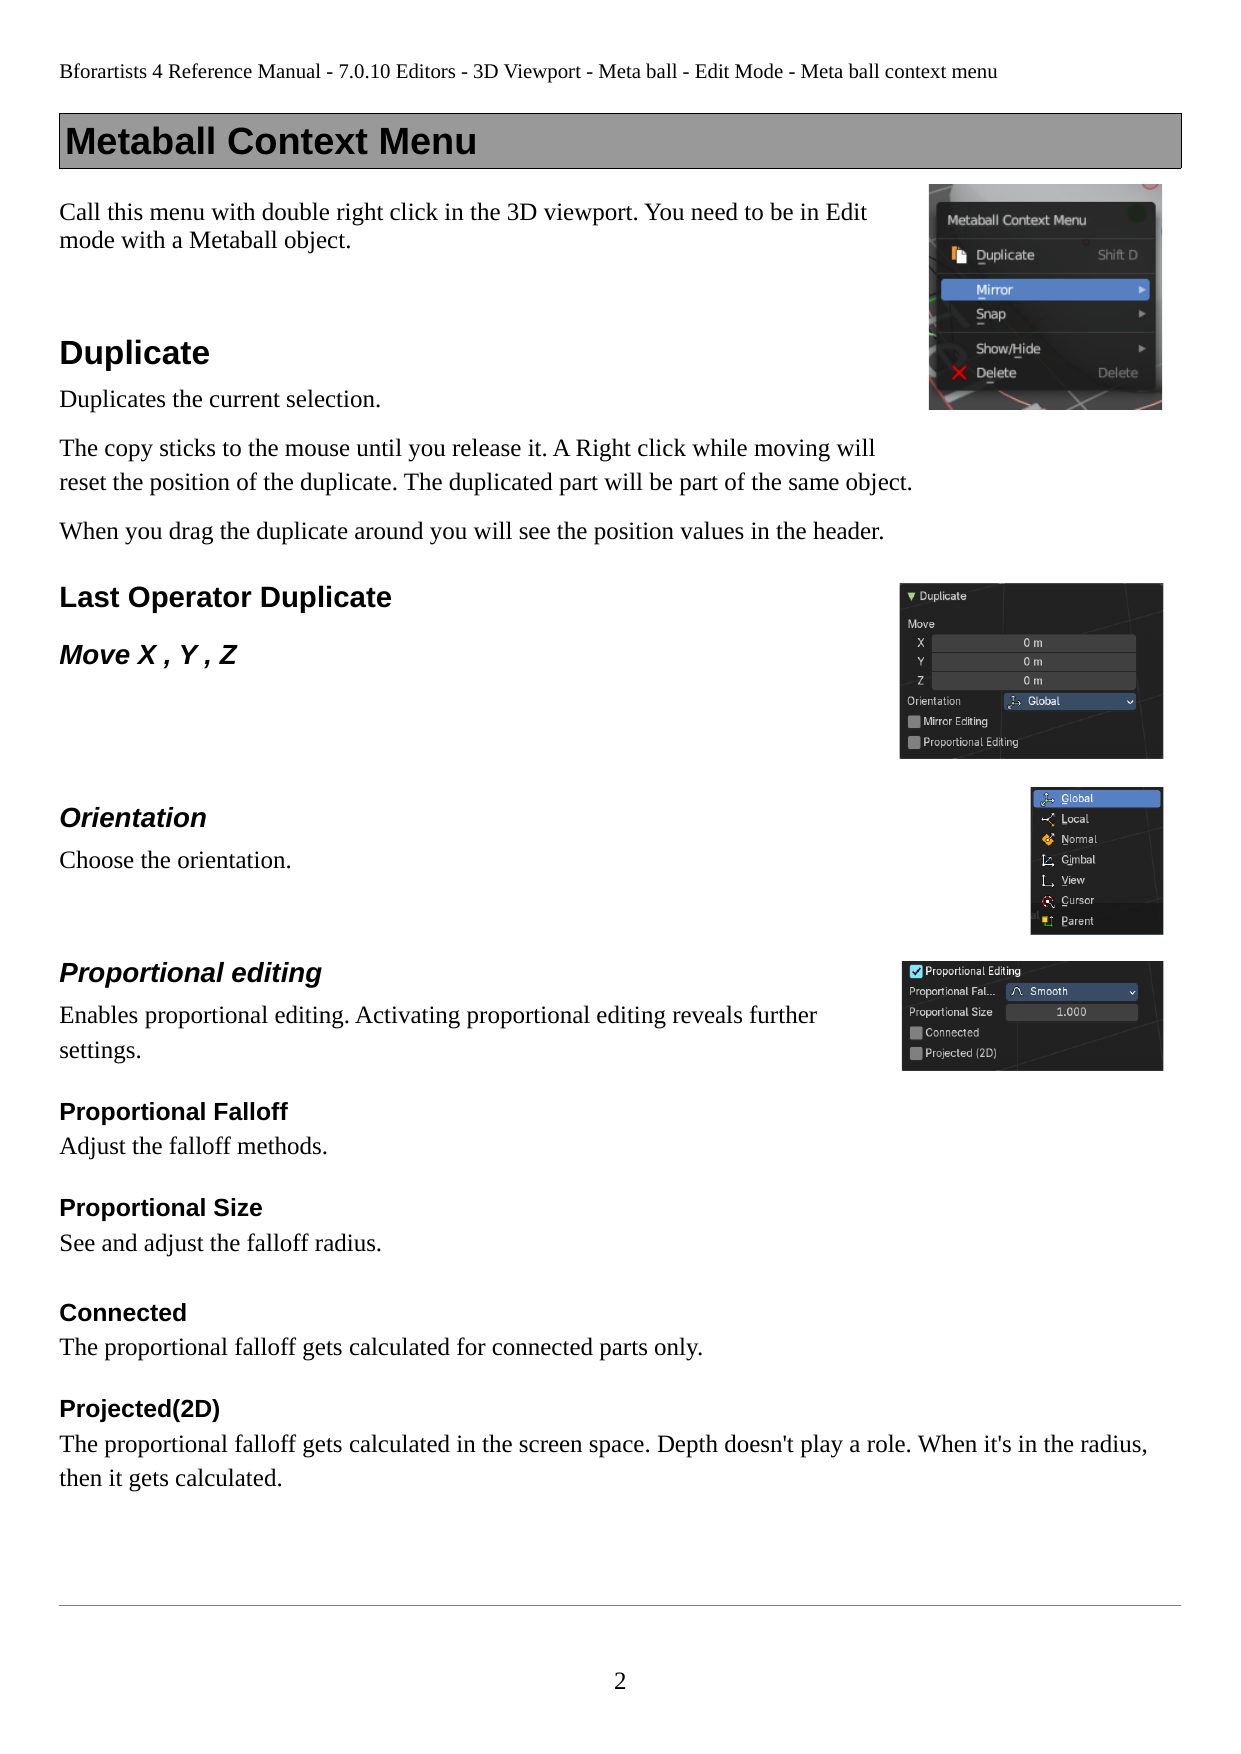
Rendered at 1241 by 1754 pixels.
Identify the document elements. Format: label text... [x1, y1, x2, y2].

text Enables proportional editing. Activating proportional editing reveals further settings. [59, 1001, 901, 1064]
subtitle Connected [59, 1298, 1181, 1326]
picture [899, 583, 1164, 759]
text The proportional falloff gets calculated in the screen space. Depth doesn't play a role. When it's in the radius, then it gets calculated. [59, 1429, 1181, 1492]
text When you drag the duplicate around you will see the position values in the header. [59, 516, 1181, 545]
subtitle Move X , Y , Z [59, 639, 899, 671]
subtitle Orientation [59, 801, 1030, 833]
subtitle Proportional Size [59, 1193, 1181, 1221]
picture [1030, 787, 1164, 935]
text The proportional falloff gets calculated for connected parts only. [59, 1332, 1181, 1361]
subtitle Proportional editing [59, 956, 1181, 988]
subtitle [1164, 801, 1181, 833]
picture [901, 961, 1164, 1071]
text Call this menu with double right click in the 3D viewport. You need to be in Edit mode with a Metaball object. [59, 197, 928, 254]
subtitle Duplicate [59, 332, 928, 371]
table_header Metaball Context Menu [60, 114, 1181, 168]
subtitle Last Operator Duplicate [59, 580, 1181, 614]
text [1164, 846, 1181, 874]
subtitle Projected(2D) [59, 1394, 1181, 1423]
text Duplicates the current selection. [59, 384, 1181, 412]
text Adjust the falloff methods. [59, 1131, 1181, 1160]
text The copy sticks to the mouse until you release it. A Right click while moving will reset the position of the duplicate. The duplicated part will be part of the same object. [59, 433, 1181, 496]
subtitle Proportional Falloff [59, 1097, 1181, 1125]
text See and adjust the falloff radius. [59, 1228, 1181, 1256]
text Choose the orientation. [59, 846, 1030, 874]
picture [928, 184, 1163, 410]
subtitle [1164, 639, 1181, 671]
subtitle [1163, 332, 1181, 371]
